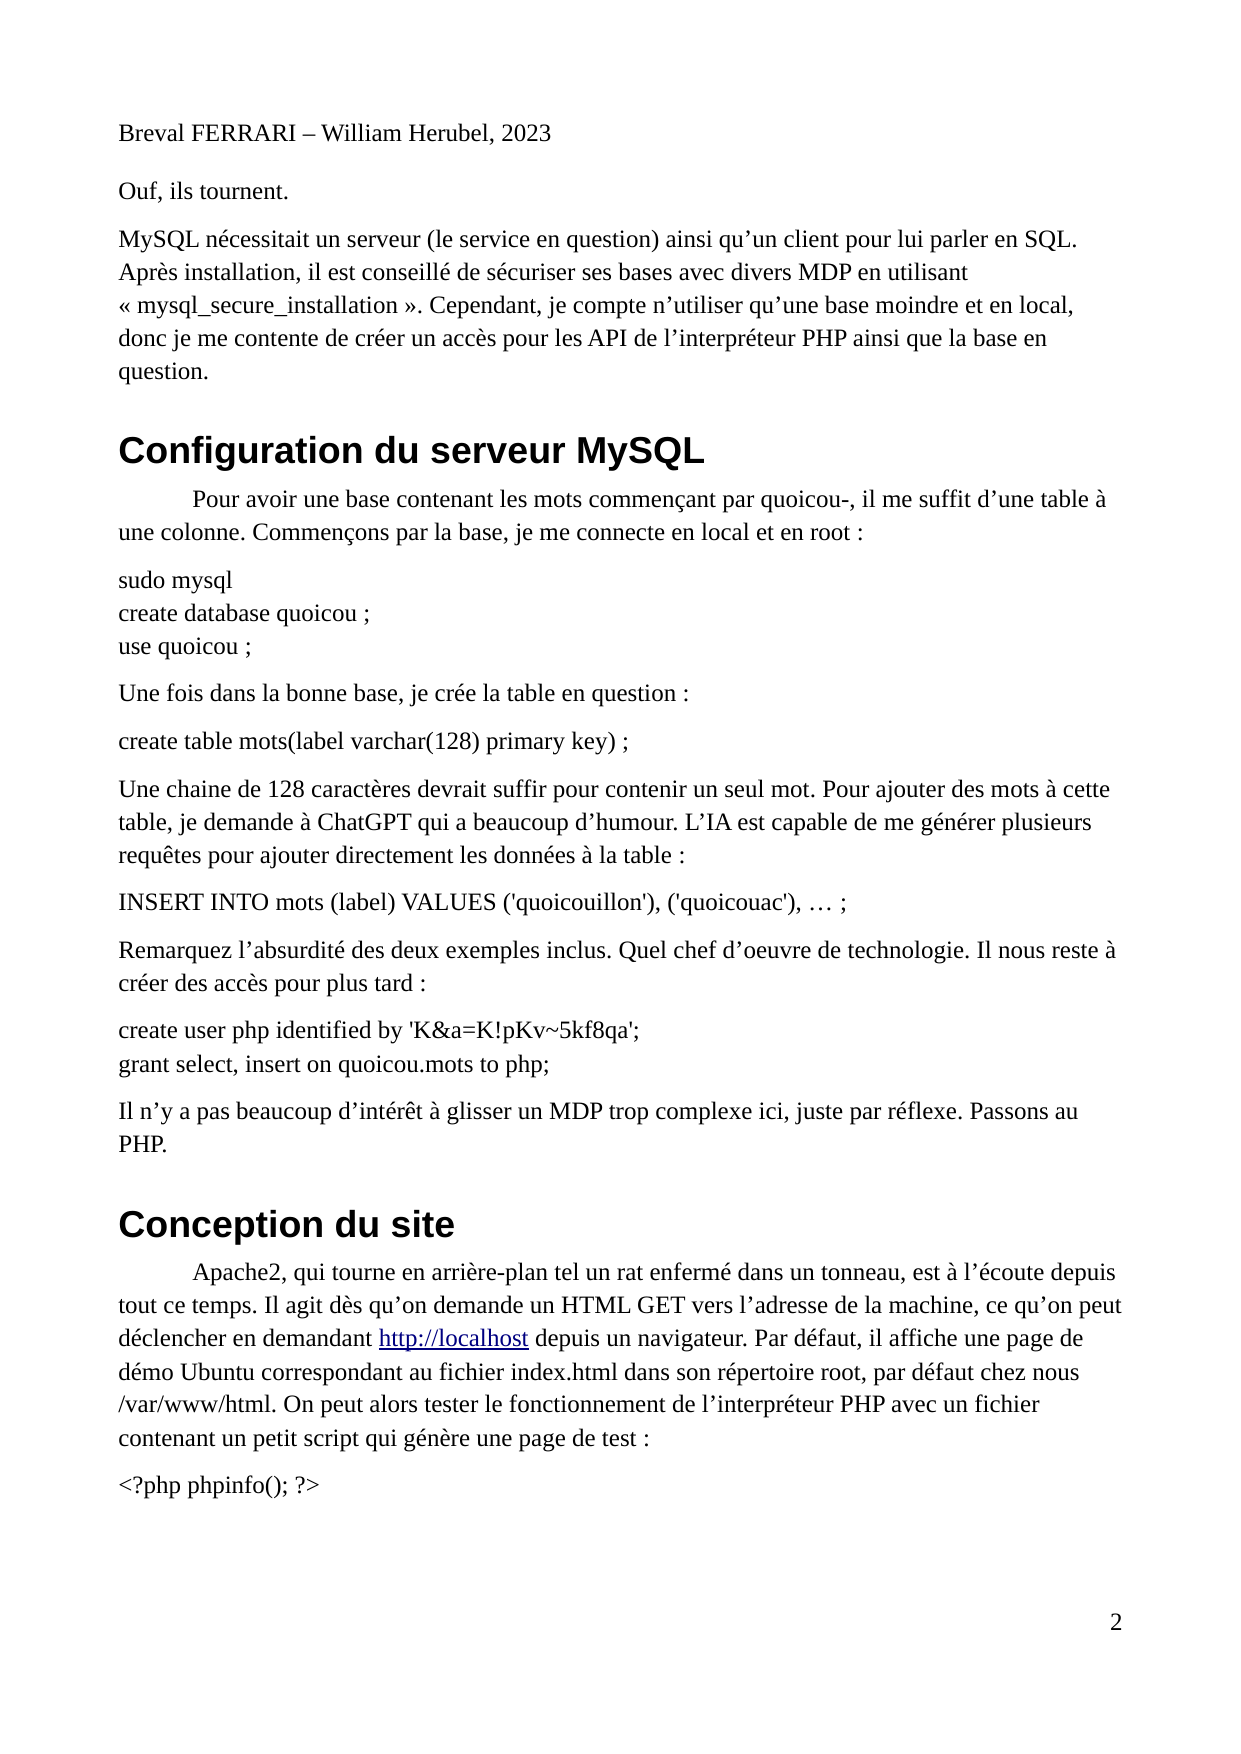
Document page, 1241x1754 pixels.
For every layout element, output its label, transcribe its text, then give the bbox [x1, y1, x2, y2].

text Pour avoir une base contenant les mots commençant par quoicou-, il me suffit d’une table à une colonne. Commençons par la base, je me connecte en local et en root : [118, 484, 1122, 546]
text create table mots(label varchar(128) primary key) ; [118, 726, 1122, 755]
text Une chaine de 128 caractères devrait suffir pour contenir un seul mot. Pour ajouter des mots à cette table, je demande à ChatGPT qui a beaucoup d’humour. L’IA est capable de me générer plusieurs requêtes pour ajouter directement les données à la table : [118, 774, 1122, 868]
text INSERT INTO mots (label) VALUES ('quoicouillon'), ('quoicouac'), … ; [118, 887, 1122, 916]
subtitle Conception du site [118, 1202, 1122, 1245]
text <?php phpinfo(); ?> [118, 1470, 1122, 1499]
text Il n’y a pas beaucoup d’intérêt à glisser un MDP trop complexe ici, juste par réflexe. Passons au PHP. [118, 1096, 1122, 1158]
text Apache2, qui tourne en arrière-plan tel un rat enfermé dans un tonneau, est à l’écoute depuis tout ce temps. Il agit dès qu’on demande un HTML GET vers l’adresse de la machine, ce qu’on peut déclencher en demandant http://localhost depuis un navigateur. Par défaut, il affiche une page de démo Ubuntu correspondant au fichier index.html dans son répertoire root, par défaut chez nous /var/www/html. On peut alors tester le fonctionnement de l’interpréteur PHP avec un fichier contenant un petit script qui génère une page de test : [118, 1257, 1122, 1451]
text Une fois dans la bonne base, je crée la table en question : [118, 678, 1122, 707]
text create user php identified by 'K&a=K!pKv~5kf8qa'; grant select, insert on quoicou.mots to php; [118, 1016, 1122, 1077]
text Remarquez l’absurdité des deux exemples inclus. Quel chef d’oeuvre de technologie. Il nous reste à créer des accès pour plus tard : [118, 935, 1122, 997]
text MySQL nécessitait un serveur (le service en question) ainsi qu’un client pour lui parler en SQL. Après installation, il est conseillé de sécuriser ses bases avec divers MDP en utilisant « mysql_secure_installation ». Cependant, je compte n’utiliser qu’une base moindre et en local, donc je me contente de créer un accès pour les API de l’interpréteur PHP ainsi que la base en question. [118, 224, 1122, 385]
text Ouf, ils tournent. [118, 176, 1122, 205]
subtitle Configuration du serveur MySQL [118, 429, 1122, 472]
text sudo mysql create database quoicou ; use quoicou ; [118, 565, 1122, 660]
